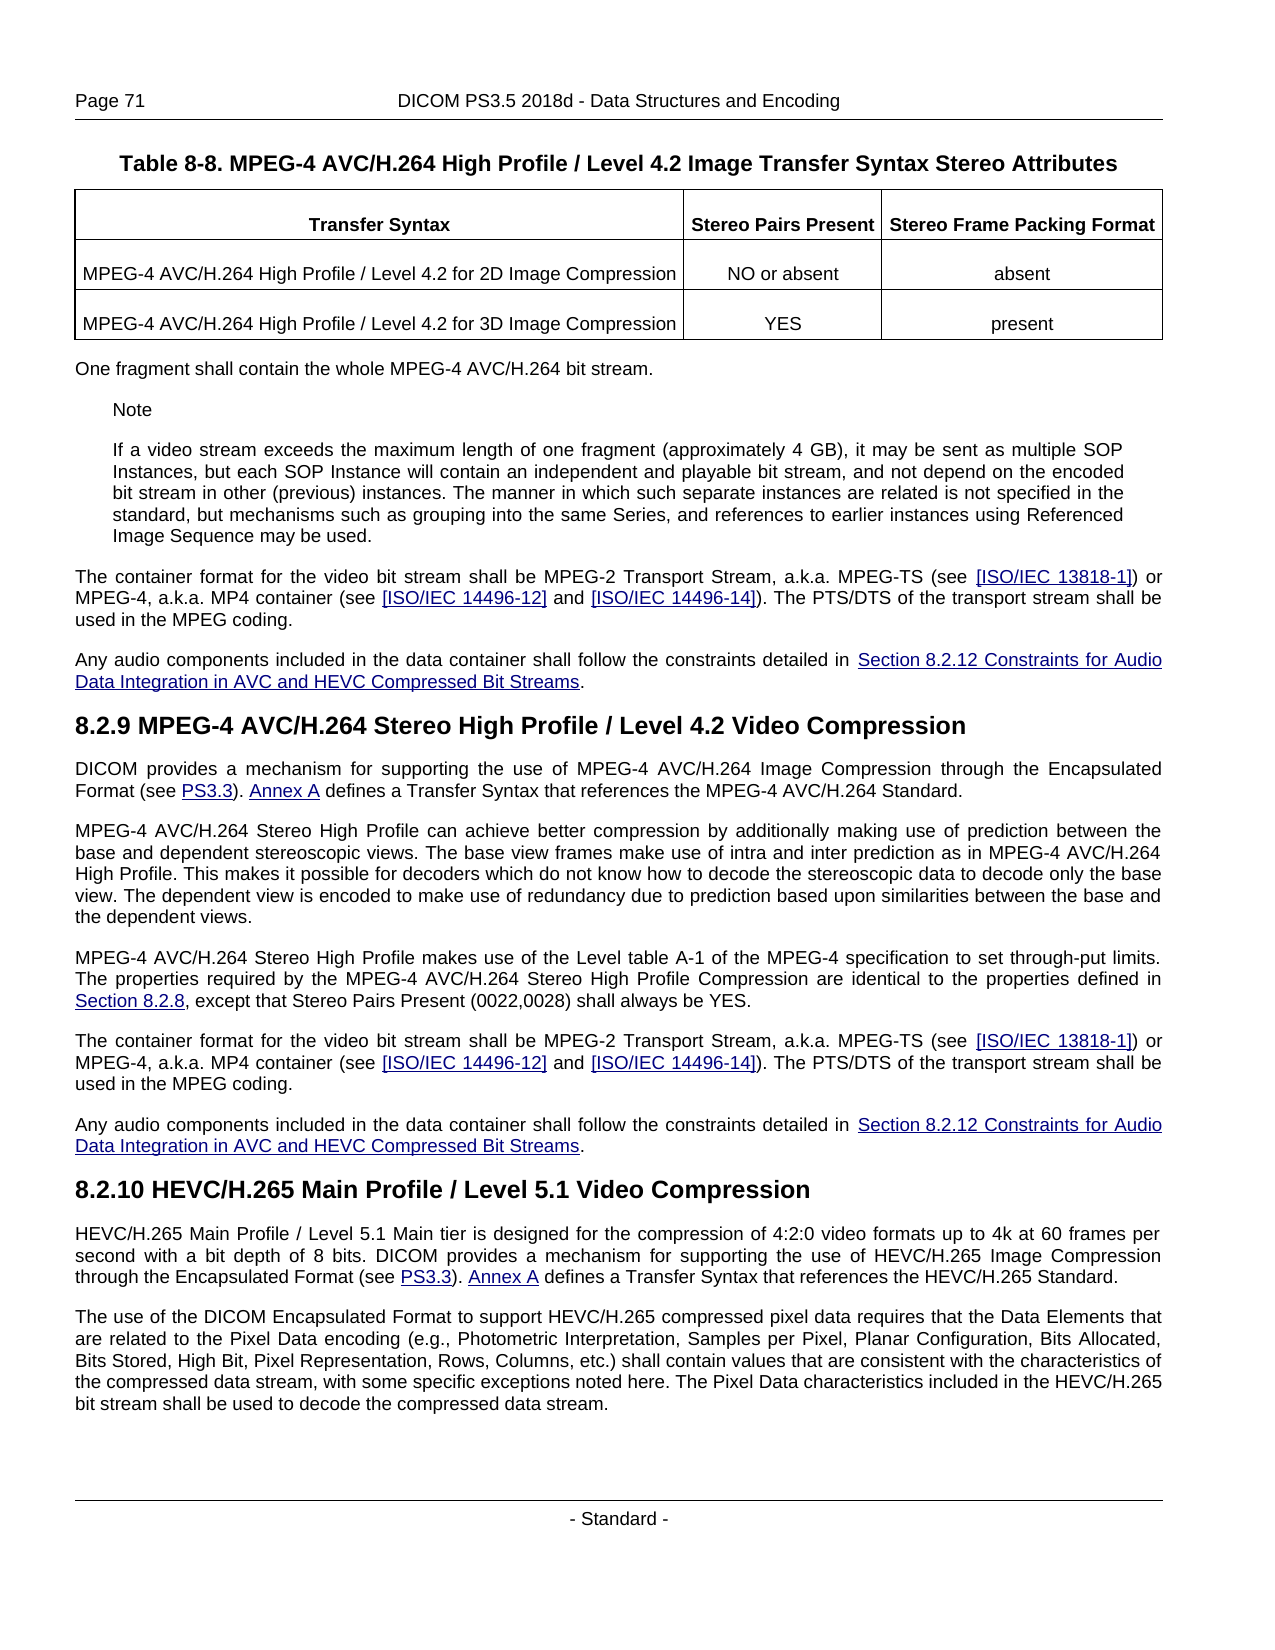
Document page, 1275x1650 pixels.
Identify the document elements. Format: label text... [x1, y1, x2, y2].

text MPEG-4 AVC/H.264 Stereo High Profile can achieve better compression by additionally making use of prediction between the base and dependent stereoscopic views. The base view frames make use of intra and inter prediction as in MPEG-4 AVC/H.264 High Profile. This makes it possible for decoders which do not know how to decode the stereoscopic data to decode only the base view. The dependent view is encoded to make use of redundancy due to prediction based upon similarities between the base and the dependent views. [75, 820, 1162, 928]
table_header Stereo Frame Packing Format [882, 190, 1162, 239]
text Table 8-8. MPEG-4 AVC/H.264 High Profile / Level 4.2 Image Transfer Syntax Stereo Attributes [75, 150, 1162, 176]
text Any audio components included in the data container shall follow the constraints detailed in Section 8.2.12 Constraints for Audio Data Integration in AVC and HEVC Compressed Bit Streams. [75, 649, 1162, 692]
text Any audio components included in the data container shall follow the constraints detailed in Section 8.2.12 Constraints for Audio Data Integration in AVC and HEVC Compressed Bit Streams. [75, 1113, 1162, 1157]
text If a video stream exceeds the maximum length of one fragment (approximately 4 GB), it may be sent as multiple SOP Instances, but each SOP Instance will contain an independent and playable bit stream, and not depend on the encoded bit stream in other (previous) instances. The manner in which such separate instances are related is not specified in the standard, but mechanisms such as grouping into the same Series, and references to earlier instances using Referenced Image Sequence may be used. [112, 439, 1125, 547]
table_cell MPEG-4 AVC/H.264 High Profile / Level 4.2 for 3D Image Compression [76, 290, 683, 338]
text HEVC/H.265 Main Profile / Level 5.1 Main tier is designed for the compression of 4:2:0 video formats up to 4k at 60 frames per second with a bit depth of 8 bits. DICOM provides a mechanism for supporting the use of HEVC/H.265 Image Compression through the Encapsulated Format (see PS3.3). Annex A defines a Transfer Syntax that references the HEVC/H.265 Standard. [75, 1223, 1162, 1288]
text One fragment shall contain the whole MPEG-4 AVC/H.264 bit stream. [75, 358, 1162, 380]
text Note [112, 398, 1125, 420]
table_header Stereo Pairs Present [684, 190, 881, 239]
table_header Transfer Syntax [76, 190, 683, 239]
text 8.2.10 HEVC/H.265 Main Profile / Level 5.1 Video Compression [75, 1175, 1162, 1204]
table_cell present [882, 290, 1162, 338]
table_cell absent [882, 240, 1162, 289]
table_cell NO or absent [684, 240, 881, 289]
text The use of the DICOM Encapsulated Format to support HEVC/H.265 compressed pixel data requires that the Data Elements that are related to the Pixel Data encoding (e.g., Photometric Interpretation, Samples per Pixel, Planar Configuration, Bits Allocated, Bits Stored, High Bit, Pixel Representation, Rows, Columns, etc.) shall contain values that are consistent with the characteristics of the compressed data stream, with some specific exceptions noted here. The Pixel Data characteristics included in the HEVC/H.265 bit stream shall be used to decode the compressed data stream. [75, 1306, 1162, 1414]
text The container format for the video bit stream shall be MPEG-2 Transport Stream, a.k.a. MPEG-TS (see [ISO/IEC 13818-1]) or MPEG-4, a.k.a. MP4 container (see [ISO/IEC 14496-12] and [ISO/IEC 14496-14]). The PTS/DTS of the transport stream shall be used in the MPEG coding. [75, 565, 1162, 630]
text The container format for the video bit stream shall be MPEG-2 Transport Stream, a.k.a. MPEG-TS (see [ISO/IEC 13818-1]) or MPEG-4, a.k.a. MP4 container (see [ISO/IEC 14496-12] and [ISO/IEC 14496-14]). The PTS/DTS of the transport stream shall be used in the MPEG coding. [75, 1030, 1162, 1095]
table_cell MPEG-4 AVC/H.264 High Profile / Level 4.2 for 2D Image Compression [76, 240, 683, 289]
table_cell YES [684, 290, 881, 338]
text MPEG-4 AVC/H.264 Stereo High Profile makes use of the Level table A-1 of the MPEG-4 specification to set through-put limits. The properties required by the MPEG-4 AVC/H.264 Stereo High Profile Compression are identical to the properties defined in Section 8.2.8, except that Stereo Pairs Present (0022,0028) shall always be YES. [75, 947, 1162, 1011]
text 8.2.9 MPEG-4 AVC/H.264 Stereo High Profile / Level 4.2 Video Compression [75, 711, 1162, 739]
text DICOM provides a mechanism for supporting the use of MPEG-4 AVC/H.264 Image Compression through the Encapsulated Format (see PS3.3). Annex A defines a Transfer Syntax that references the MPEG-4 AVC/H.264 Standard. [75, 758, 1162, 801]
